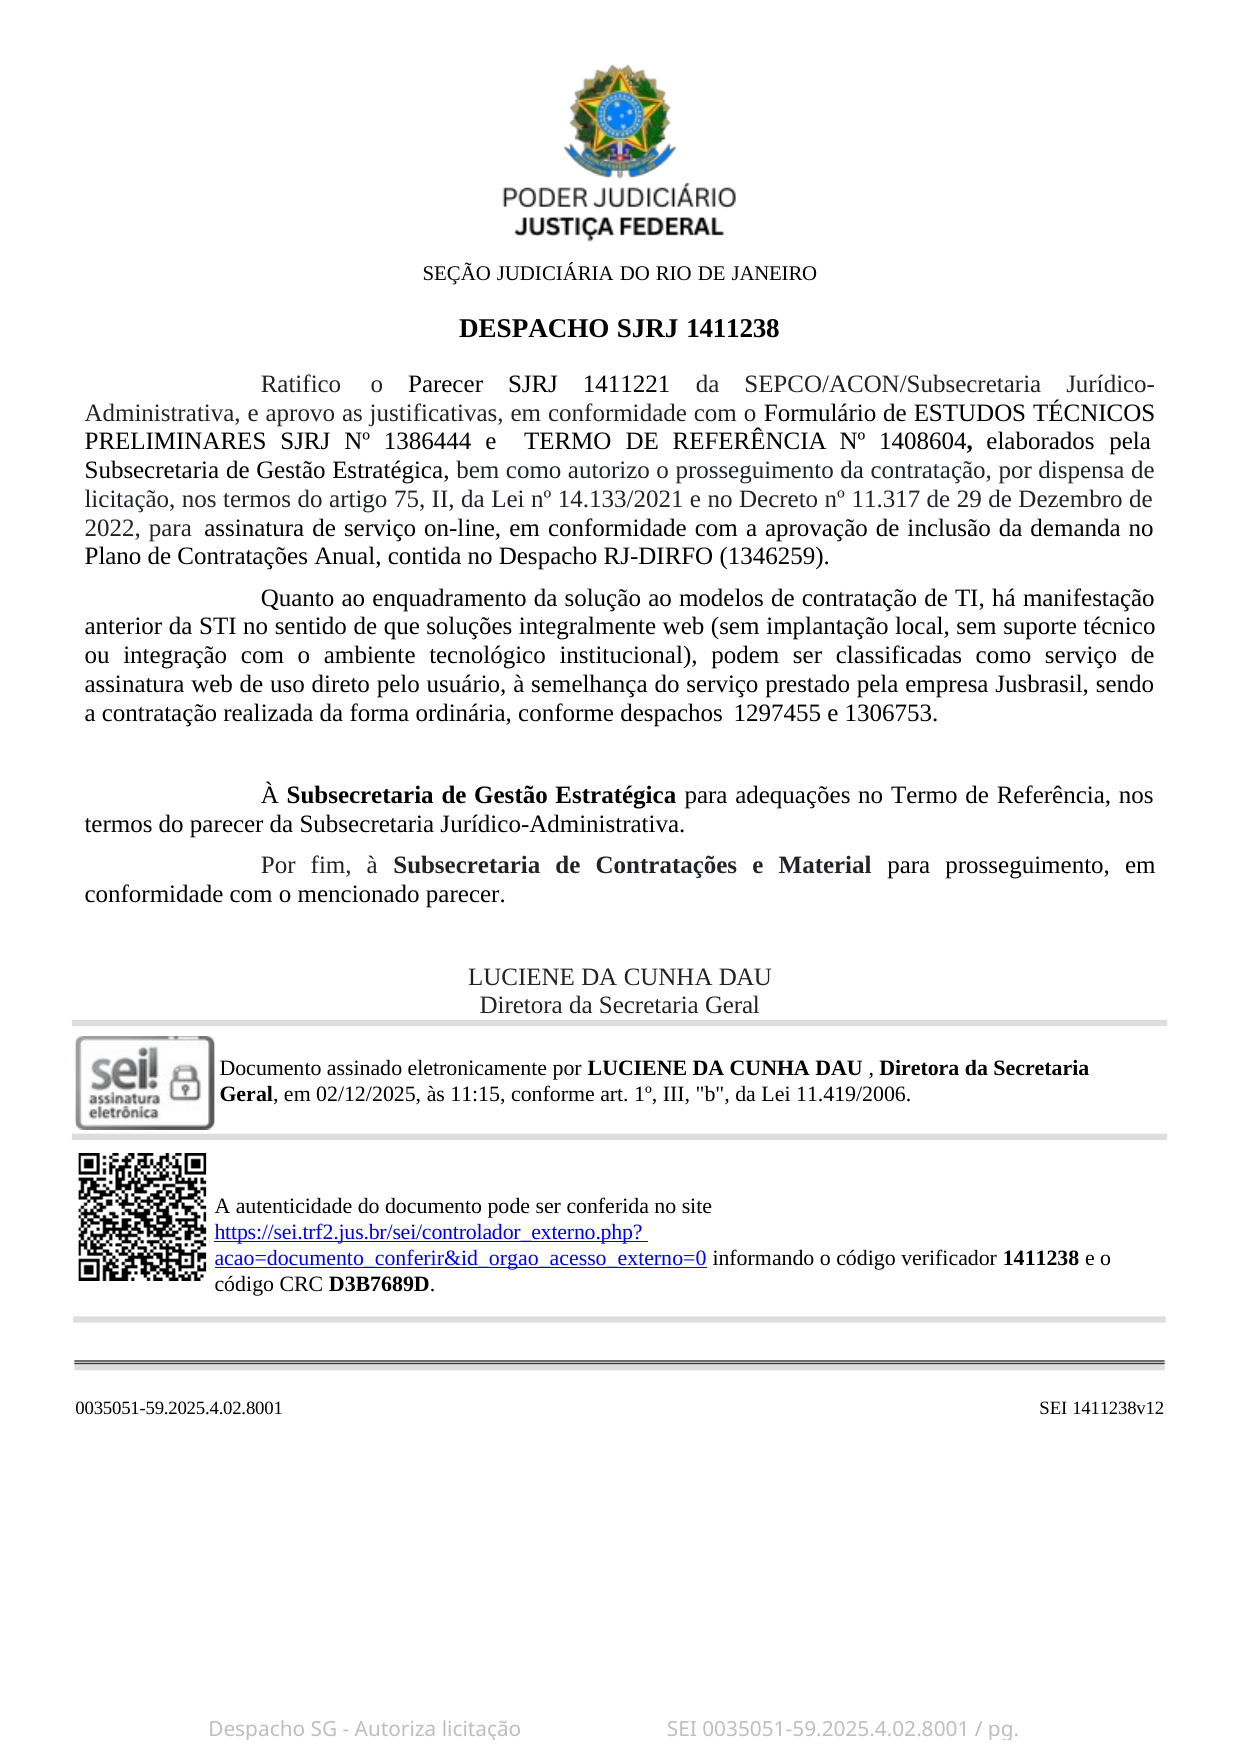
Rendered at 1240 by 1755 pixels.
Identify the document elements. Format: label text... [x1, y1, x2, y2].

text 0035051-59.2025.4.02.8001 SEI 1411238v12 [15, 1397, 1224, 1418]
text Diretora da Secretaria Geral [15, 990, 1224, 1019]
text A autenticidade do documento pode ser conferida no site https://sei.trf2.jus.br/sei/controlador_externo.php? acao=documento_conferir&id_orgao_acesso_externo=0 informando o código verificador 1411238 e o código CRC D3B7689D. [214, 1193, 1127, 1296]
text SEÇÃO JUDICIÁRIA DO RIO DE JANEIRO [15, 261, 1225, 285]
text Ratifico o Parecer SJRJ 1411221 da SEPCO/ACON/Subsecretaria Jurídico- Administrativa, e aprovo as justificativas, em conformidade com o Formulário de ESTUDOS TÉCNICOS PRELIMINARES SJRJ Nº 1386444 e TERMO DE REFERÊNCIA Nº 1408604, elaborados pela [84, 369, 1156, 455]
text Quanto ao enquadramento da solução ao modelos de contratação de TI, há manifestação anterior da STI no sentido de que soluções integralmente web (sem implantação local, sem suporte técnico ou integração com o ambiente tecnológico institucional), podem ser classificadas como serviço de assinatura web de uso direto pelo usuário, à semelhança do serviço prestado pela empresa Jusbrasil, sendo a contratação realizada da forma ordinária, conforme despachos 1297455 e 1306753. [84, 583, 1156, 726]
subtitle DESPACHO SJRJ 1411238 [15, 312, 1224, 343]
text Documento assinado eletronicamente por LUCIENE DA CUNHA DAU , Diretora da Secretaria Geral, em 02/12/2025, às 11:15, conforme art. 1º, III, "b", da Lei 11.419/2006. [219, 1055, 1127, 1106]
text Subsecretaria de Gestão Estratégica, bem como autorizo o prosseguimento da contratação, por dispensa de licitação, nos termos do artigo 75, II, da Lei nº 14.133/2021 e no Decreto nº 11.317 de 29 de Dezembro de 2022, para assinatura de serviço on-line, em conformidade com a aprovação de inclusão da demanda no Plano de Contratações Anual, contida no Despacho RJ-DIRFO (1346259). [84, 455, 1155, 570]
text À Subsecretaria de Gestão Estratégica para adequações no Termo de Referência, nos termos do parecer da Subsecretaria Jurídico-Administrativa. [84, 780, 1154, 838]
text LUCIENE DA CUNHA DAU [15, 962, 1225, 990]
text Por fim, à Subsecretaria de Contratações e Material para prosseguimento, em conformidade com o mencionado parecer. [84, 850, 1156, 908]
